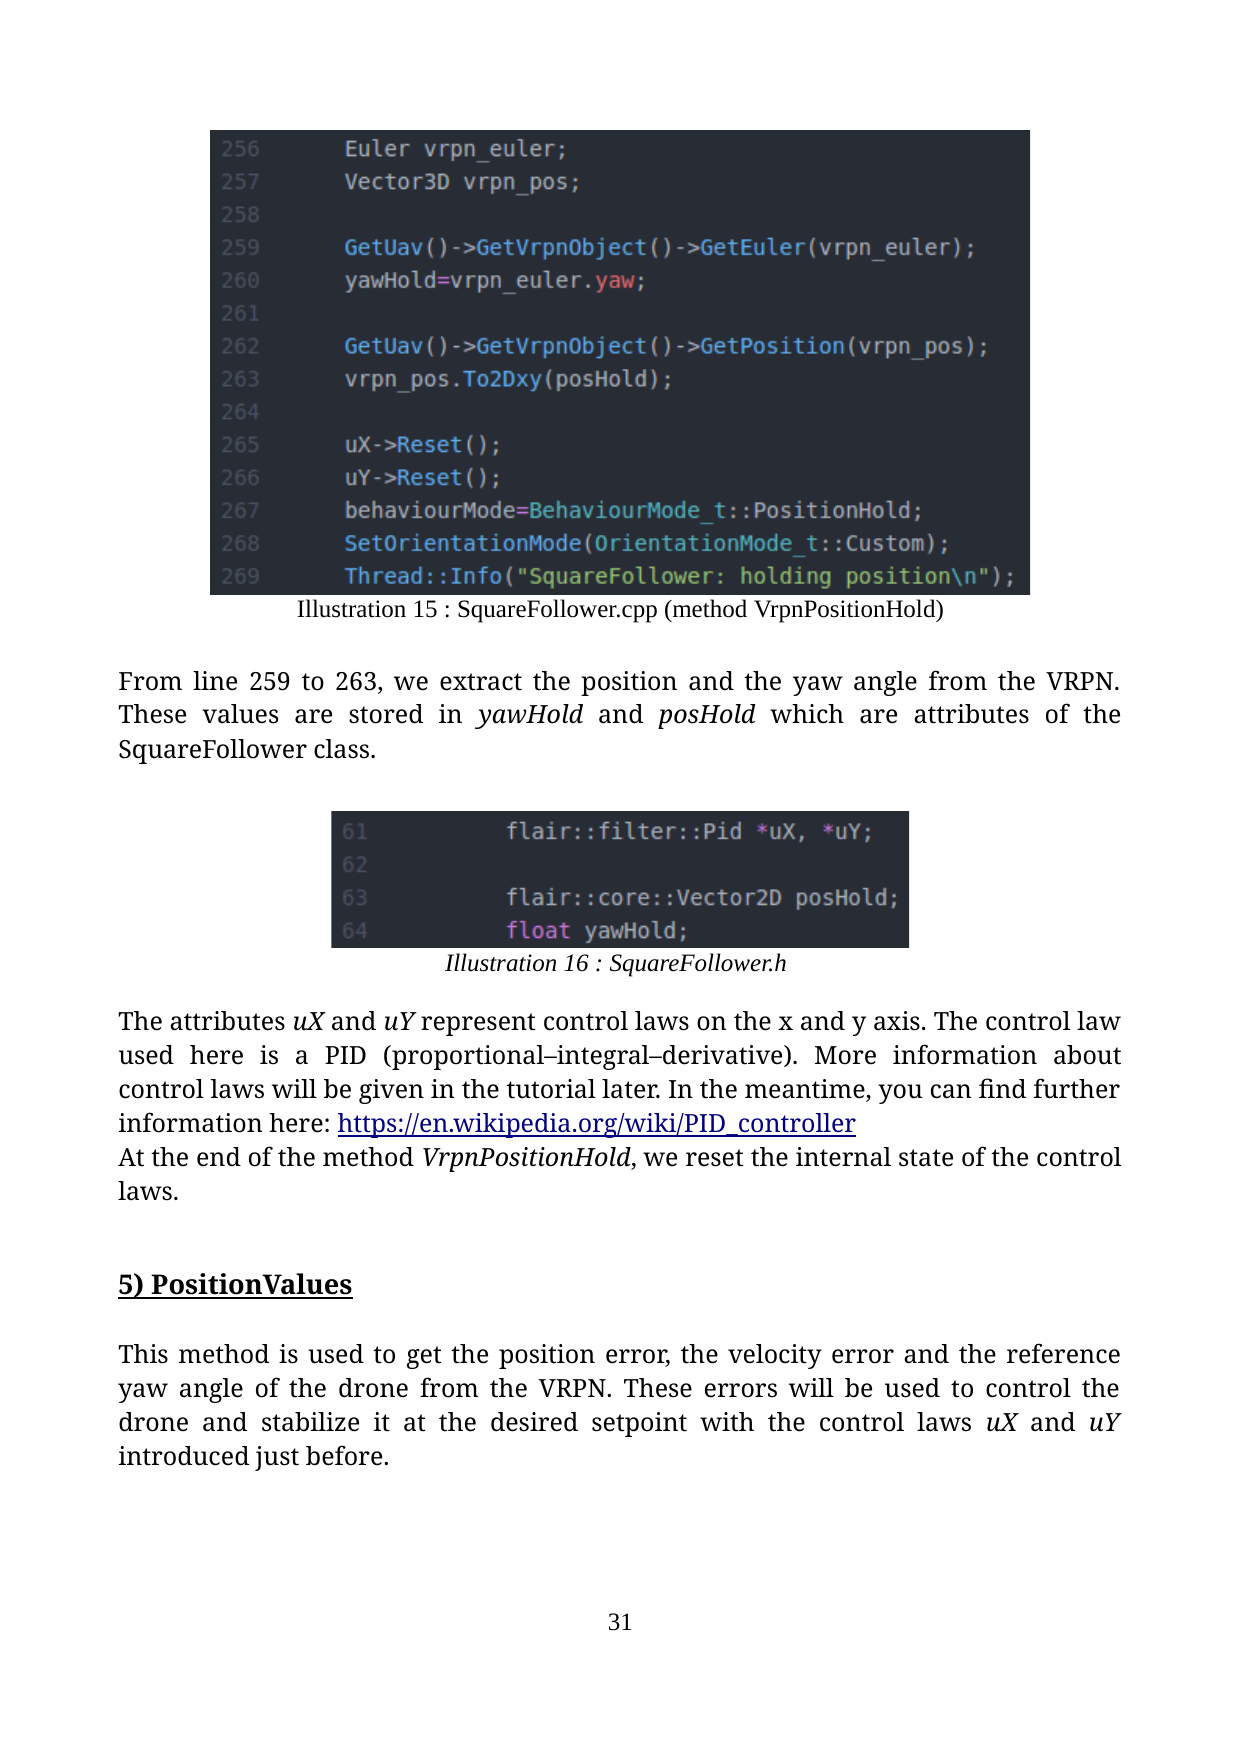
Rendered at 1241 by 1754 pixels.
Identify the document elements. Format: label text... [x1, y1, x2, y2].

text This method is used to get the position error, the velocity error and the reference yaw angle of the drone from the VRPN. These errors will be used to control the drone and stabilize it at the desired setpoint with the control laws uX and uY introduced just before. [118, 1337, 1122, 1473]
text The attributes uX and uY represent control laws on the x and y axis. The control law used here is a PID (proportional–integral–derivative). More information about control laws will be given in the tutorial later. In the meantime, you can find further information here: https://en.wikipedia.org/wiki/PID_controller [118, 1004, 1122, 1140]
text Illustration 15 : SquareFollower.cpp (method VrpnPositionHold) [210, 595, 1030, 623]
text At the end of the method VrpnPositionHold, we reset the internal state of the control laws. [118, 1140, 1122, 1208]
text From line 259 to 263, we extract the position and the yaw angle from the VRPN. These values are stored in yawHold and posHold which are attributes of the SquareFollower class. [118, 663, 1122, 765]
text Illustration 16 : SquareFollower.h [331, 948, 909, 977]
picture [331, 811, 910, 948]
picture [210, 130, 1031, 595]
text 5) PositionValues [118, 1266, 1122, 1303]
